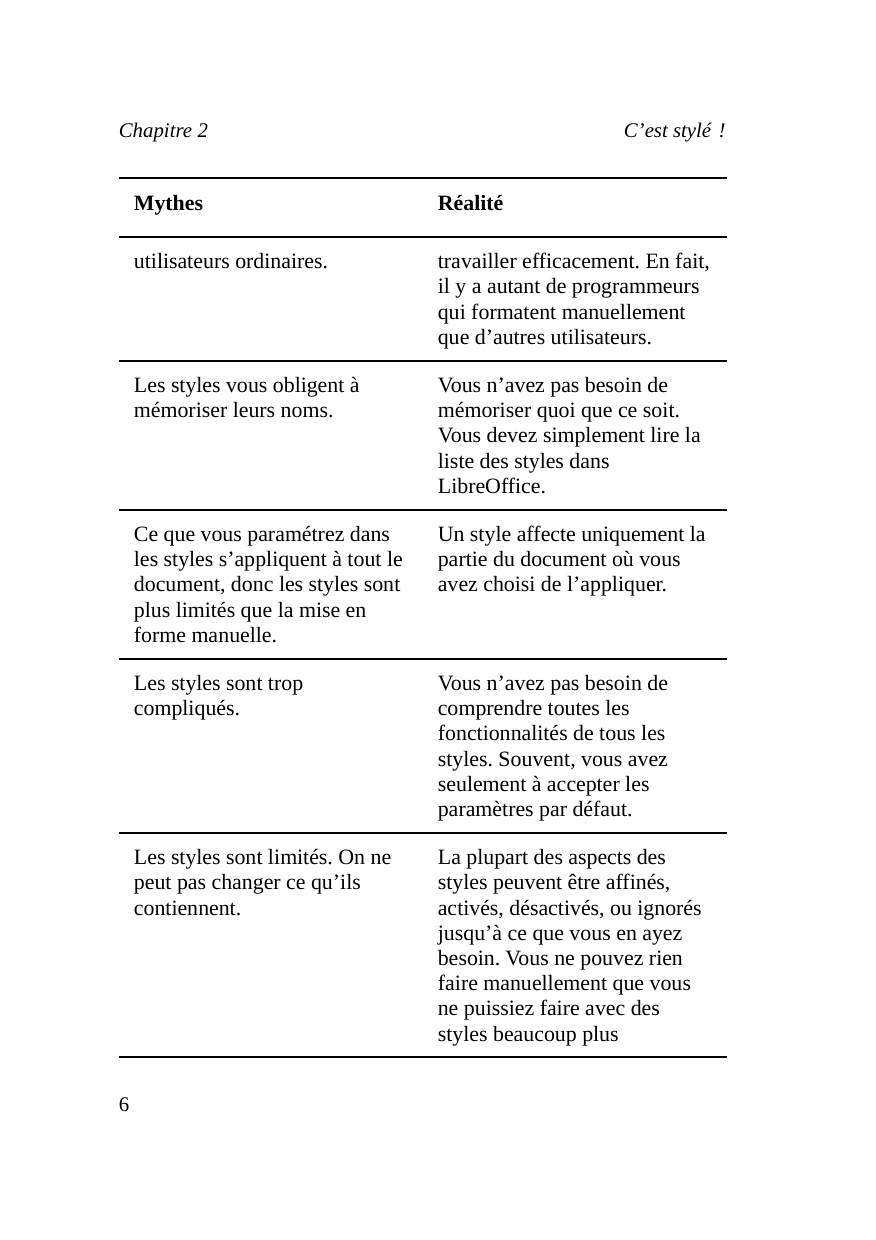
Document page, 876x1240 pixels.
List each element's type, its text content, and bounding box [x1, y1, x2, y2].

table_cell Vous n’avez pas besoin de mémoriser quoi que ce soit. Vous devez simplement lire la liste des styles dans LibreOffice. [423, 362, 727, 508]
table_header Mythes [119, 179, 423, 236]
table_cell Vous n’avez pas besoin de comprendre toutes les fonctionnalités de tous les styles. Souvent, vous avez seulement à accepter les paramètres par défaut. [423, 660, 727, 832]
table_cell Un style affecte uniquement la partie du document où vous avez choisi de l’appliquer. [423, 511, 727, 657]
table_cell utilisateurs ordinaires. [119, 238, 423, 359]
table_cell travailler efficacement. En fait, il y a autant de programmeurs qui formatent manuellement que d’autres utilisateurs. [423, 238, 727, 359]
table_cell Les styles sont limités. On ne peut pas changer ce qu’ils contiennent. [119, 834, 423, 1056]
table_cell Ce que vous paramétrez dans les styles s’appliquent à tout le document, donc les styles sont plus limités que la mise en forme manuelle. [119, 511, 423, 657]
table_cell La plupart des aspects des styles peuvent être affinés, activés, désactivés, ou ignorés jusqu’à ce que vous en ayez besoin. Vous ne pouvez rien faire manuellement que vous ne puissiez faire avec des styles beaucoup plus [423, 834, 727, 1056]
table_header Réalité [423, 179, 727, 236]
table_cell Les styles sont trop compliqués. [119, 660, 423, 832]
table_cell Les styles vous obligent à mémoriser leurs noms. [119, 362, 423, 508]
